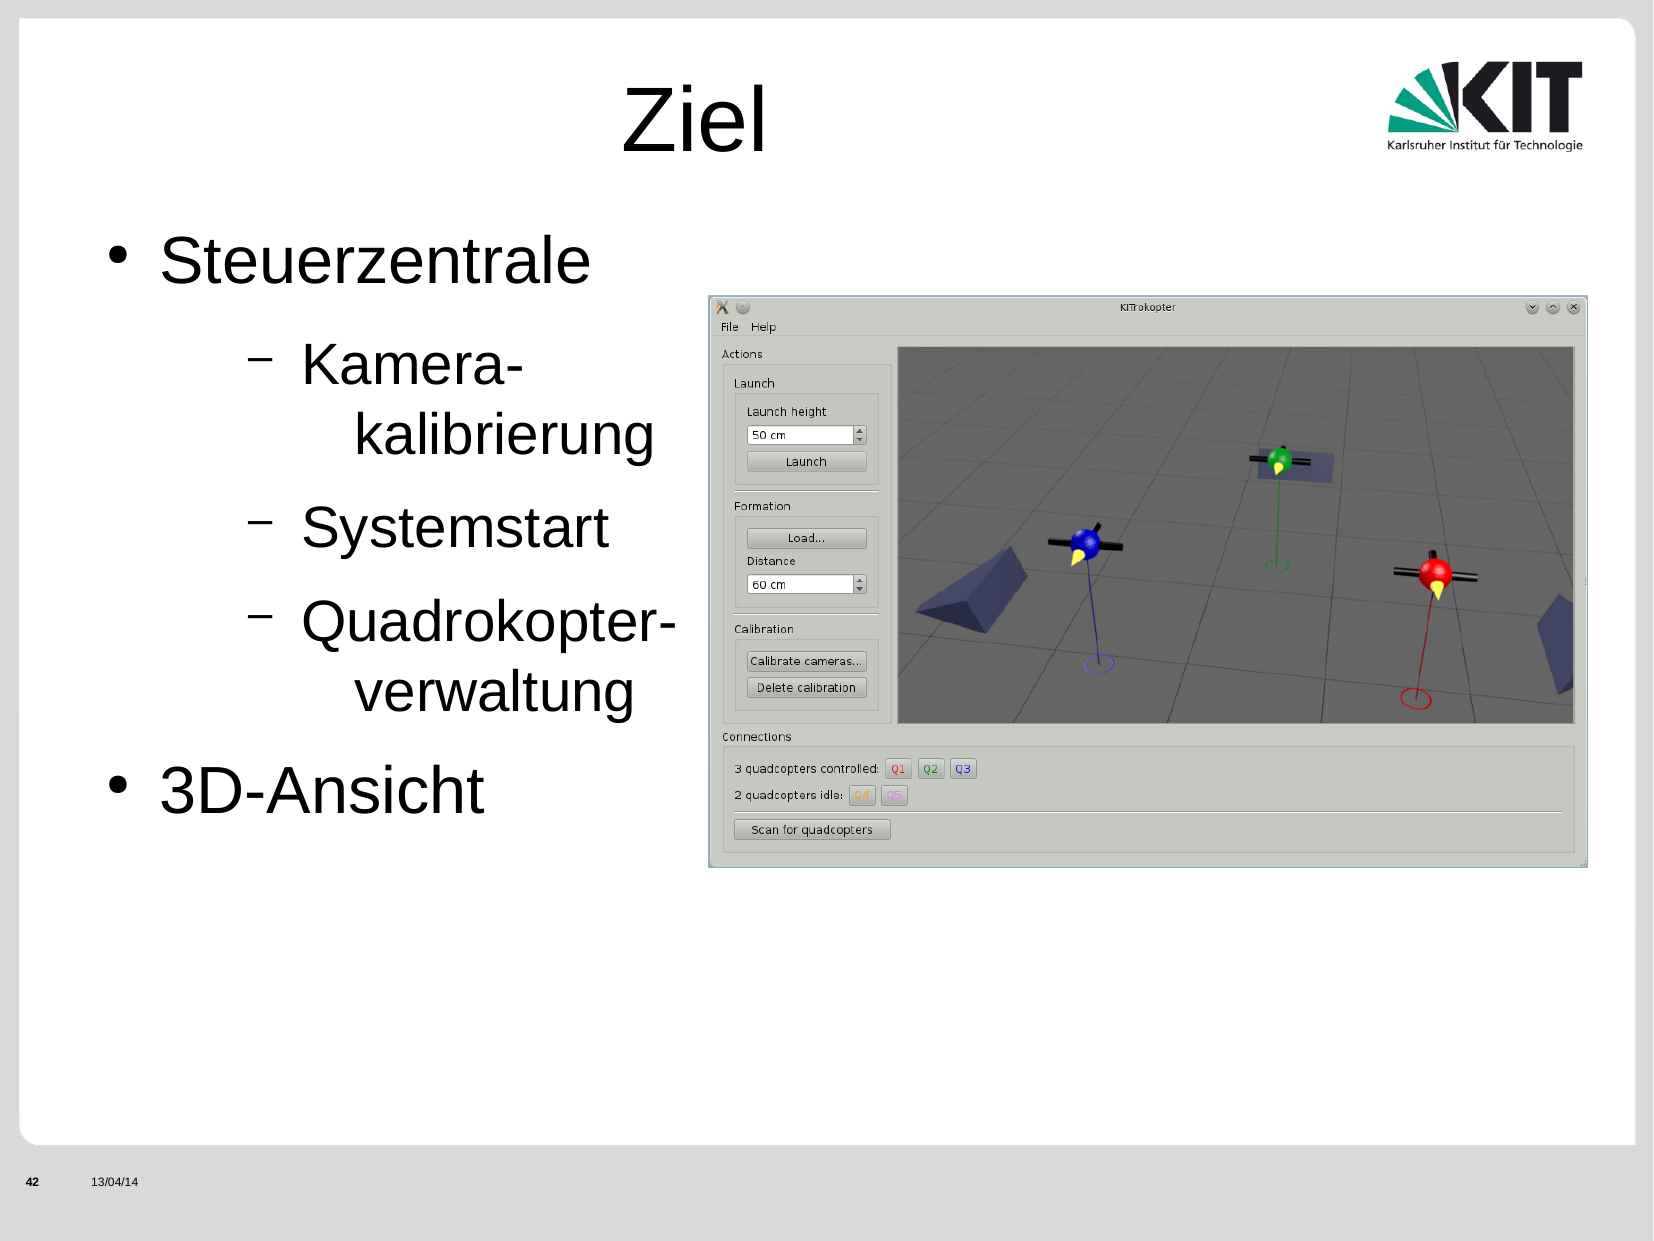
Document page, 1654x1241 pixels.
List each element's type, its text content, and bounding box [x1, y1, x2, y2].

title Ziel [70, 60, 1321, 162]
picture [0, 0, 1654, 1241]
list Steuerzentrale Kamera-kalibrierung Systemstart Quadrokopter-verwaltung 3D-Ansicht [70, 216, 809, 1075]
